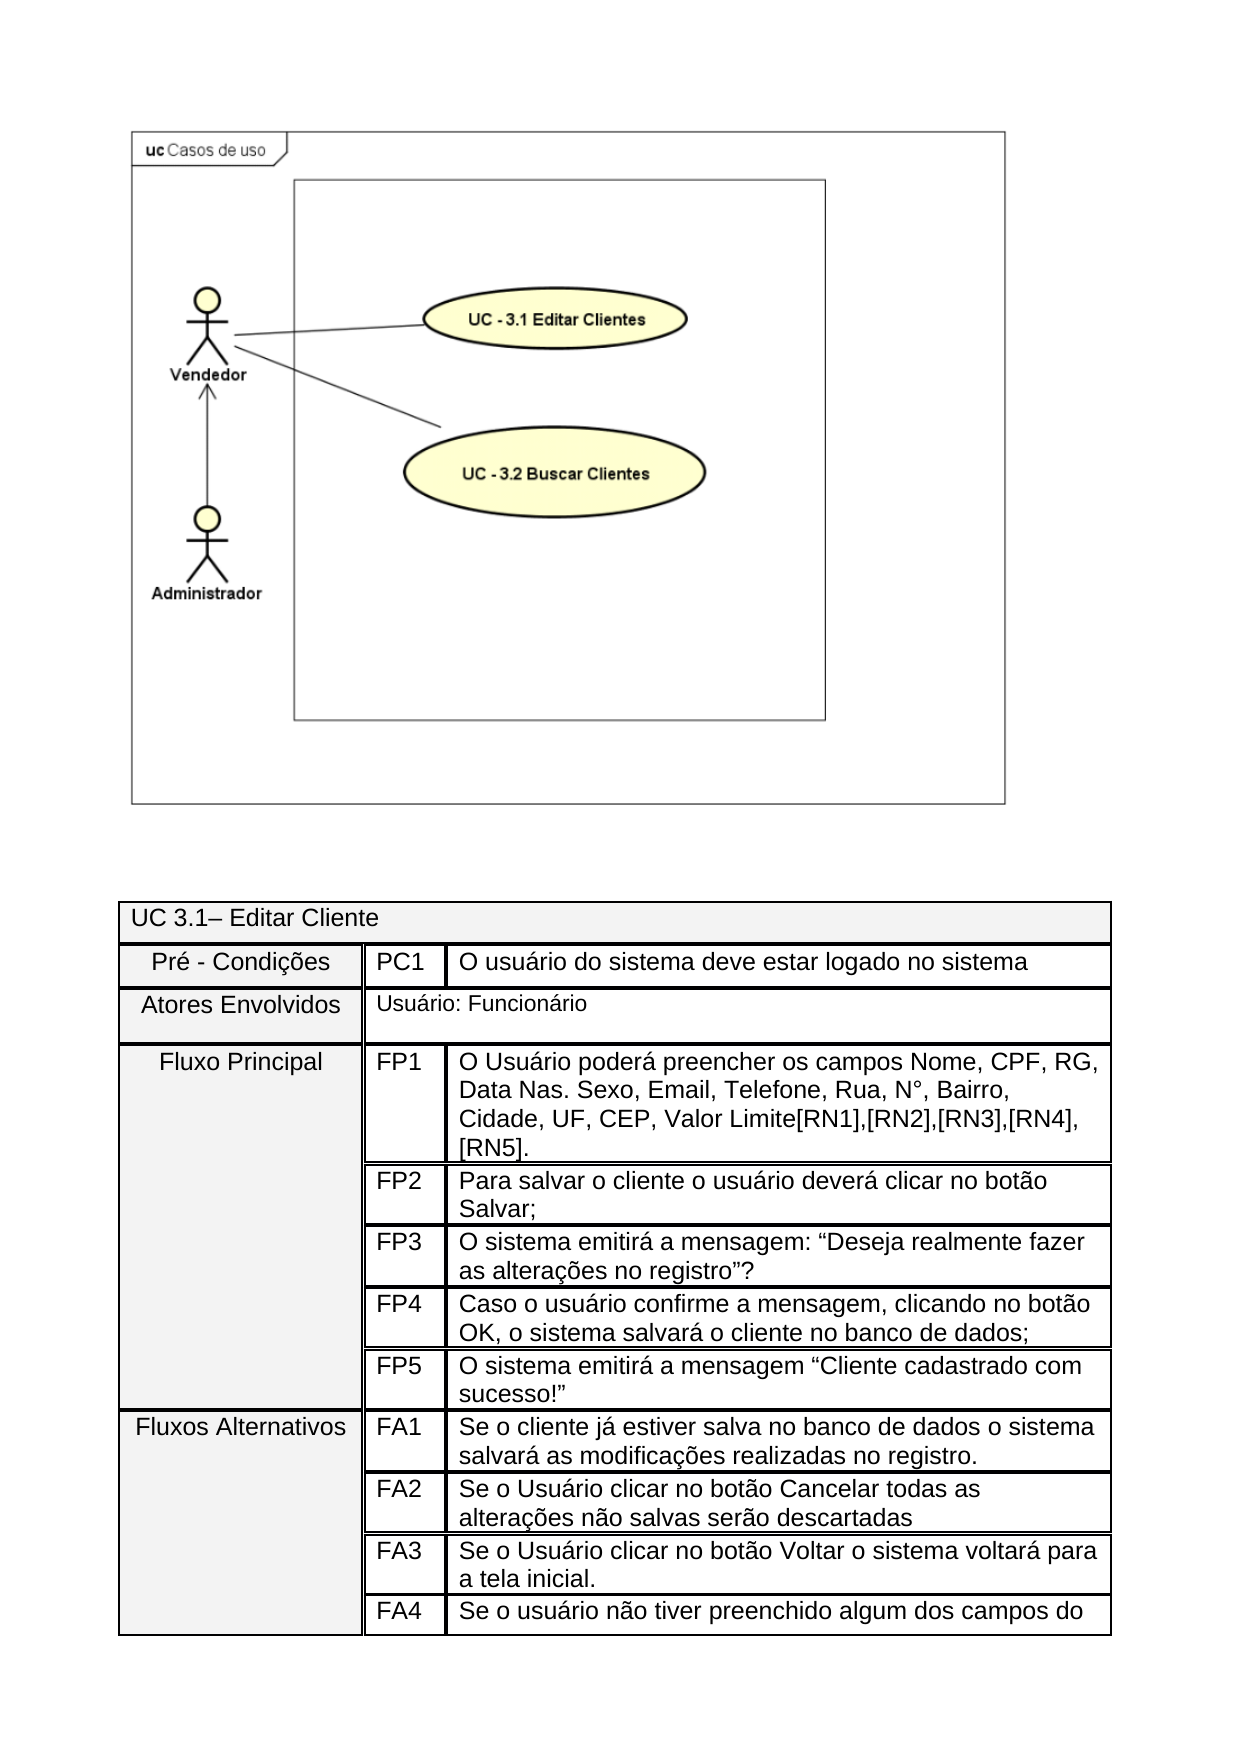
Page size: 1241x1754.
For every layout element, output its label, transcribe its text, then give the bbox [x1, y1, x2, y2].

table_cell Caso o usuário confirme a mensagem, clicando no botão OK, o sistema salvará o cliente no banco de dados; [448, 1289, 1110, 1346]
table_cell FP2 [366, 1166, 444, 1223]
table_cell Pré - Condições [120, 946, 361, 986]
table_cell Fluxos Alternativos [120, 1412, 361, 1634]
table_cell FA3 [366, 1536, 444, 1593]
table_cell FP4 [366, 1289, 444, 1346]
table_cell FA1 [366, 1412, 444, 1470]
table_cell FA4 [366, 1596, 444, 1634]
table_cell O sistema emitirá a mensagem “Cliente cadastrado com sucesso!” [448, 1351, 1110, 1408]
table_cell FP1 [366, 1046, 444, 1161]
table_cell FP5 [366, 1351, 444, 1408]
table_cell Atores Envolvidos [120, 990, 361, 1042]
table_cell Usuário: Funcionário [366, 990, 1110, 1042]
table_cell PC1 [366, 946, 444, 986]
table_cell Se o usuário não tiver preenchido algum dos campos do [448, 1596, 1110, 1634]
table_header UC 3.1– Editar Cliente [120, 903, 1110, 942]
table_cell Se o Usuário clicar no botão Cancelar todas as alterações não salvas serão descartadas [448, 1474, 1110, 1531]
table_cell Para salvar o cliente o usuário deverá clicar no botão Salvar; [448, 1166, 1110, 1223]
table_cell O usuário do sistema deve estar logado no sistema [448, 946, 1110, 986]
table_cell FA2 [366, 1474, 444, 1531]
table_cell O Usuário poderá preencher os campos Nome, CPF, RG, Data Nas. Sexo, Email, Telefone, Rua, N°, Bairro, Cidade, UF, CEP, Valor Limite[RN1],[RN2],[RN3],[RN4],[RN5]. [448, 1046, 1110, 1161]
table_cell FP3 [366, 1227, 444, 1285]
table_cell Se o Usuário clicar no botão Voltar o sistema voltará para a tela inicial. [448, 1536, 1110, 1593]
table_cell Se o cliente já estiver salva no banco de dados o sistema salvará as modificações realizadas no registro. [448, 1412, 1110, 1470]
table_cell Fluxo Principal [120, 1046, 361, 1408]
table_cell O sistema emitirá a mensagem: “Deseja realmente fazer as alterações no registro”? [448, 1227, 1110, 1285]
